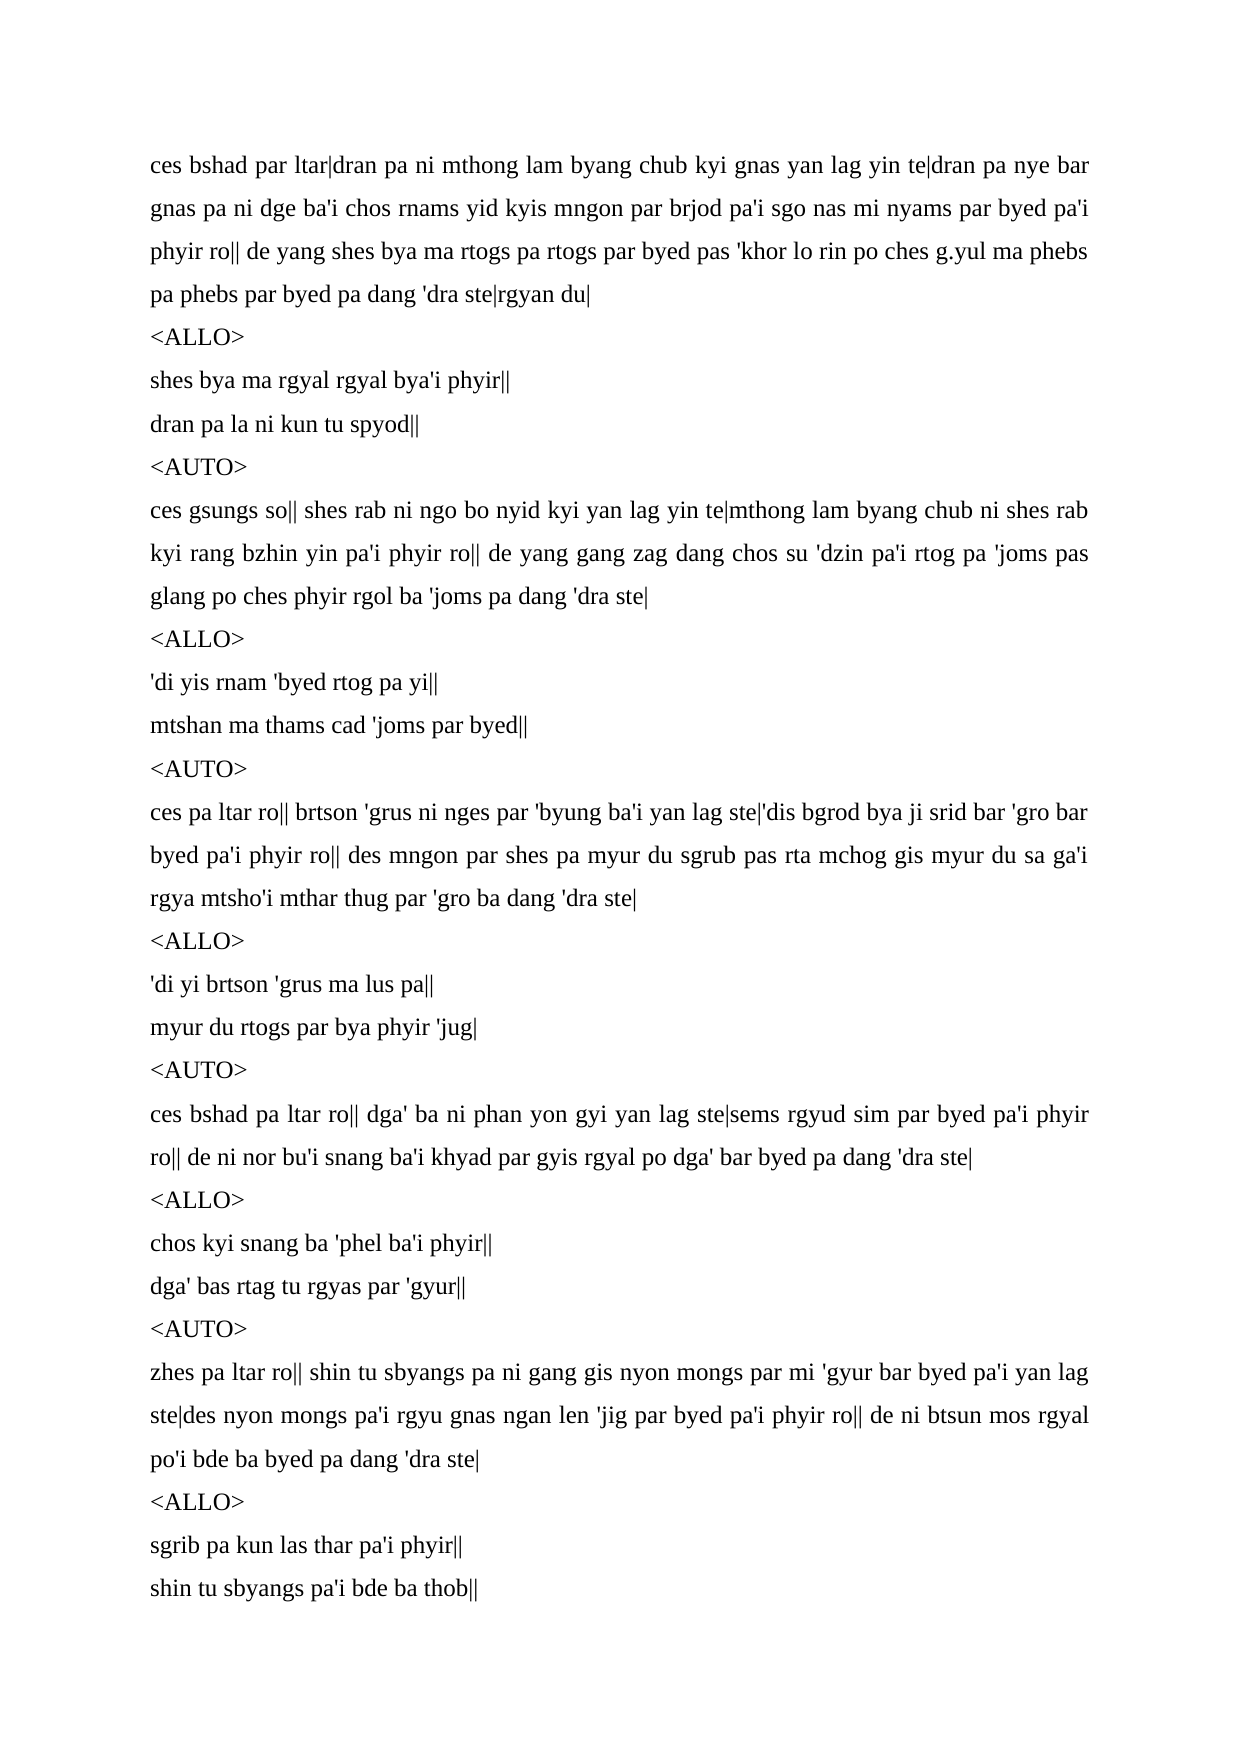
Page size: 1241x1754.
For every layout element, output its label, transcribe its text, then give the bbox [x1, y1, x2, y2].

text shin tu sbyangs pa'i bde ba thob|| [150, 1573, 1090, 1602]
text dga' bas rtag tu rgyas par 'gyur|| [150, 1271, 1090, 1300]
text sgrib pa kun las thar pa'i phyir|| [150, 1530, 1090, 1559]
text zhes pa ltar ro|| shin tu sbyangs pa ni gang gis nyon mongs par mi 'gyur bar byed pa'i yan lag ste|des nyon mongs pa'i rgyu gnas ngan len 'jig par byed pa'i phyir ro|| de ni btsun mos rgyal po'i bde ba byed pa dang 'dra ste| [150, 1357, 1090, 1472]
text <ALLO> [150, 1487, 1090, 1516]
text ces pa ltar ro|| brtson 'grus ni nges par 'byung ba'i yan lag ste|'dis bgrod bya ji srid bar 'gro bar byed pa'i phyir ro|| des mngon par shes pa myur du sgrub pas rta mchog gis myur du sa ga'i rgya mtsho'i mthar thug par 'gro ba dang 'dra ste| [150, 797, 1090, 912]
text dran pa la ni kun tu spyod|| [150, 409, 1090, 437]
text mtshan ma thams cad 'joms par byed|| [150, 711, 1090, 739]
text <AUTO> [150, 1056, 1090, 1084]
text ces bshad pa ltar ro|| dga' ba ni phan yon gyi yan lag ste|sems rgyud sim par byed pa'i phyir ro|| de ni nor bu'i snang ba'i khyad par gyis rgyal po dga' bar byed pa dang 'dra ste| [150, 1099, 1090, 1171]
text <AUTO> [150, 1314, 1090, 1343]
text <AUTO> [150, 754, 1090, 782]
text myur du rtogs par bya phyir 'jug| [150, 1012, 1090, 1041]
text chos kyi snang ba 'phel ba'i phyir|| [150, 1228, 1090, 1257]
text <ALLO> [150, 624, 1090, 653]
text 'di yi brtson 'grus ma lus pa|| [150, 969, 1090, 998]
text <AUTO> [150, 452, 1090, 481]
text ces gsungs so|| shes rab ni ngo bo nyid kyi yan lag yin te|mthong lam byang chub ni shes rab kyi rang bzhin yin pa'i phyir ro|| de yang gang zag dang chos su 'dzin pa'i rtog pa 'joms pas glang po ches phyir rgol ba 'joms pa dang 'dra ste| [150, 495, 1090, 610]
text shes bya ma rgyal rgyal bya'i phyir|| [150, 366, 1090, 394]
text <ALLO> [150, 322, 1090, 351]
text <ALLO> [150, 926, 1090, 955]
text ces bshad par ltar|dran pa ni mthong lam byang chub kyi gnas yan lag yin te|dran pa nye bar gnas pa ni dge ba'i chos rnams yid kyis mngon par brjod pa'i sgo nas mi nyams par byed pa'i phyir ro|| de yang shes bya ma rtogs pa rtogs par byed pas 'khor lo rin po ches g.yul ma phebs pa phebs par byed pa dang 'dra ste|rgyan du| [150, 150, 1090, 308]
text <ALLO> [150, 1185, 1090, 1214]
text 'di yis rnam 'byed rtog pa yi|| [150, 667, 1090, 696]
